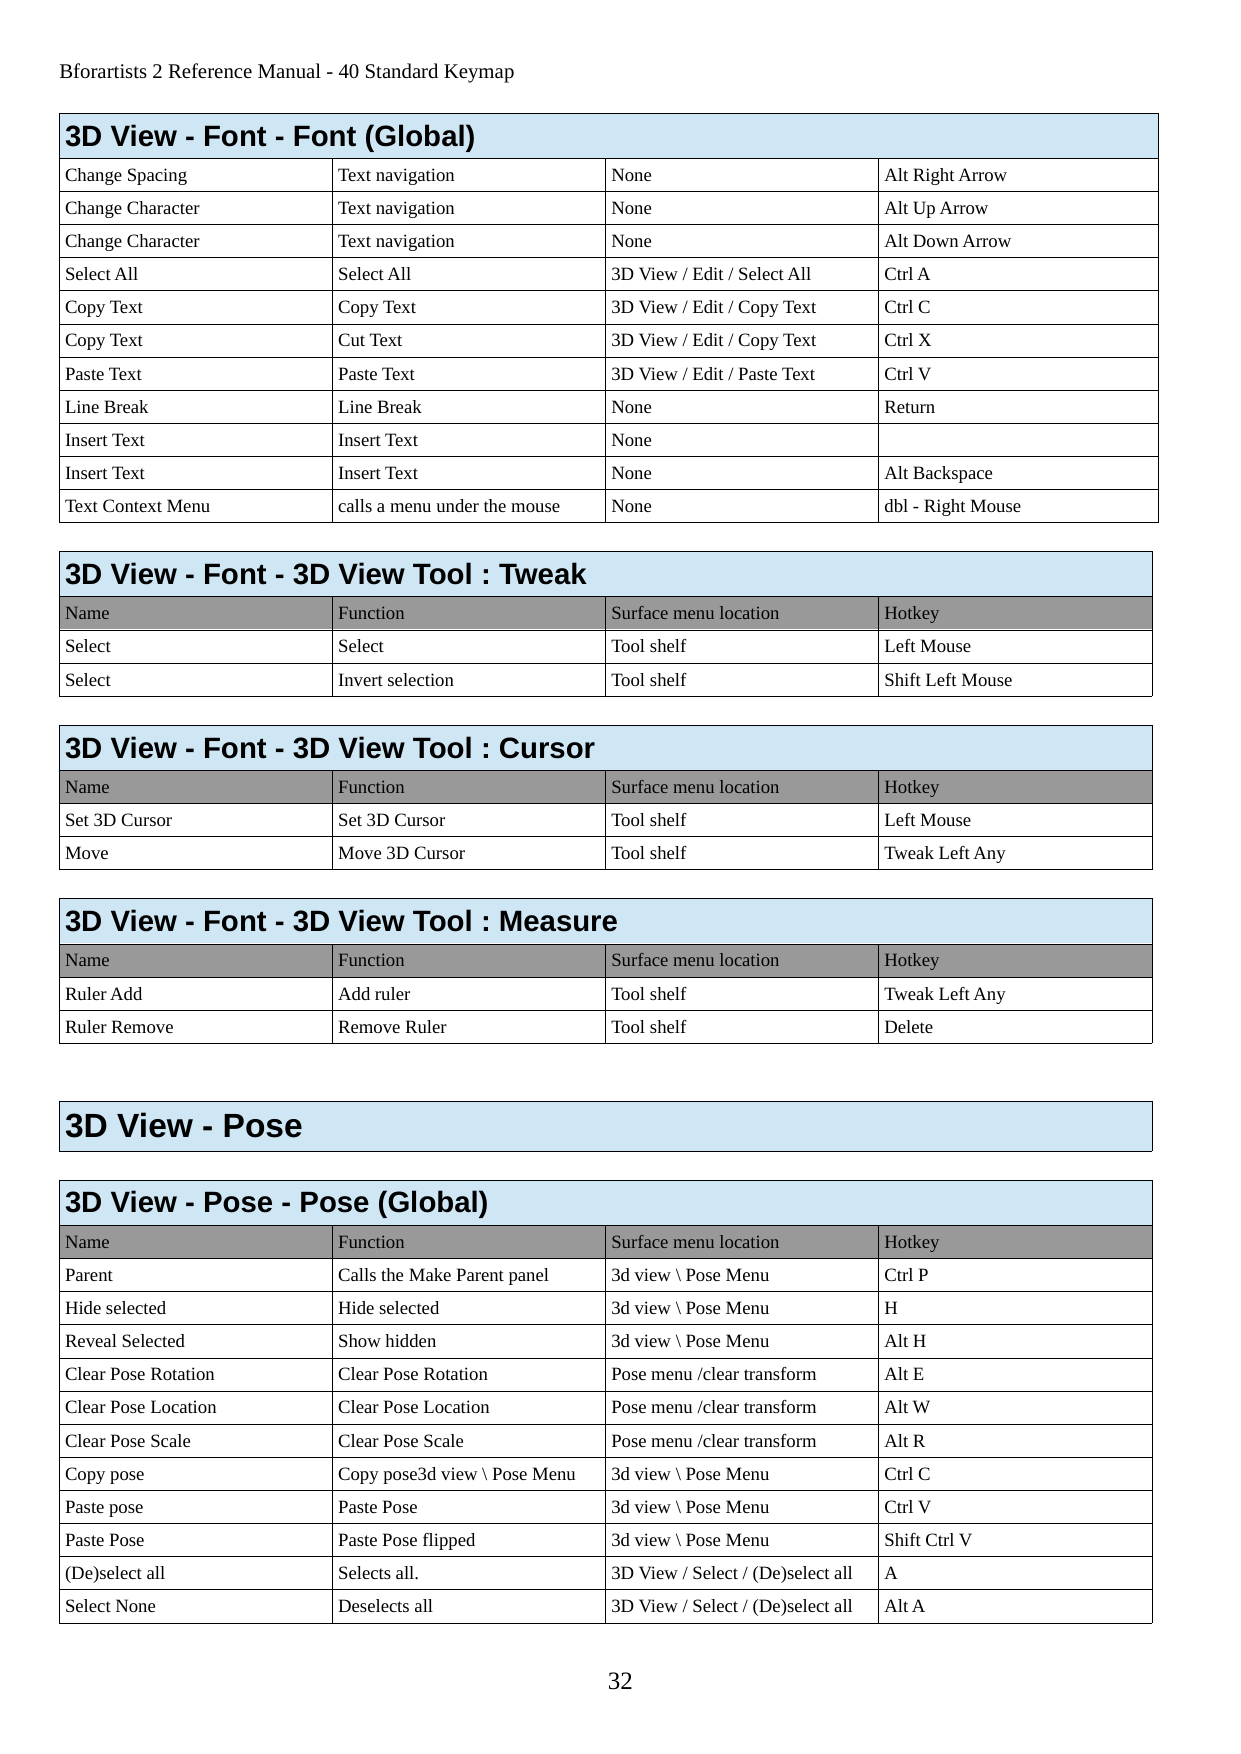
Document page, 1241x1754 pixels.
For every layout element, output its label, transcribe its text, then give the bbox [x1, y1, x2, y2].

table_cell Ruler Remove [60, 1011, 332, 1043]
table_cell 3d view \ Pose Menu [606, 1524, 878, 1556]
table_cell Tool shelf [606, 837, 878, 869]
table_cell Tweak Left Any [879, 837, 1152, 869]
table_cell Ruler Add [60, 978, 332, 1010]
table_cell Insert Text [60, 457, 332, 489]
table_cell Select All [60, 258, 332, 290]
table_cell None [606, 490, 878, 522]
table_cell Move [60, 837, 332, 869]
table_header 3D View - Pose - Pose (Global) [60, 1181, 1152, 1225]
table_cell Alt A [879, 1590, 1152, 1622]
table_cell Function [333, 597, 605, 629]
table_cell Hide selected [60, 1292, 332, 1324]
table_cell 3D View / Select / (De)select all [606, 1557, 878, 1589]
table_cell 3d view \ Pose Menu [606, 1458, 878, 1490]
table_cell Tool shelf [606, 1011, 878, 1043]
table_header 3D View - Font - Font (Global) [60, 114, 1158, 158]
table_cell Tweak Left Any [879, 978, 1152, 1010]
table_cell Pose menu /clear transform [606, 1425, 878, 1457]
table_cell Line Break [333, 391, 605, 423]
table_cell Copy pose3d view \ Pose Menu [333, 1458, 605, 1490]
table_cell Insert Text [60, 424, 332, 456]
table_cell Tool shelf [606, 664, 878, 696]
table_cell Surface menu location [606, 597, 878, 629]
table_cell Remove Ruler [333, 1011, 605, 1043]
table_cell Clear Pose Location [333, 1392, 605, 1424]
table_cell Function [333, 771, 605, 803]
table_cell Hotkey [879, 771, 1152, 803]
table_cell Hotkey [879, 945, 1152, 977]
table_cell Surface menu location [606, 945, 878, 977]
table_cell Text navigation [333, 225, 605, 257]
table_cell Name [60, 771, 332, 803]
table_cell Shift Left Mouse [879, 664, 1152, 696]
table_cell Text navigation [333, 159, 605, 191]
table_cell Hotkey [879, 1226, 1152, 1258]
table_cell Insert Text [333, 457, 605, 489]
table_header 3D View - Pose [60, 1102, 1152, 1151]
table_cell Left Mouse [879, 804, 1152, 836]
table_cell 3D View / Edit / Paste Text [606, 358, 878, 390]
table_cell Text navigation [333, 192, 605, 224]
table_cell None [606, 457, 878, 489]
table_cell Return [879, 391, 1158, 423]
table_cell Copy Text [60, 291, 332, 323]
table_cell Alt R [879, 1425, 1152, 1457]
table_cell H [879, 1292, 1152, 1324]
table_cell dbl - Right Mouse [879, 490, 1158, 522]
table_cell Hotkey [879, 597, 1152, 629]
table_cell Clear Pose Location [60, 1392, 332, 1424]
table_cell (De)select all [60, 1557, 332, 1589]
table_cell Shift Ctrl V [879, 1524, 1152, 1556]
table_cell Function [333, 1226, 605, 1258]
table_header 3D View - Font - 3D View Tool : Tweak [60, 552, 1152, 596]
table_cell A [879, 1557, 1152, 1589]
table_cell Reveal Selected [60, 1325, 332, 1357]
table_cell Copy Text [60, 325, 332, 357]
table_cell Tool shelf [606, 804, 878, 836]
table_cell Alt Down Arrow [879, 225, 1158, 257]
table_cell 3D View / Edit / Copy Text [606, 325, 878, 357]
table_cell Name [60, 1226, 332, 1258]
table_cell Copy pose [60, 1458, 332, 1490]
table_cell Ctrl C [879, 1458, 1152, 1490]
table_cell Cut Text [333, 325, 605, 357]
table_cell Insert Text [333, 424, 605, 456]
table_cell Ctrl V [879, 358, 1158, 390]
table_cell Move 3D Cursor [333, 837, 605, 869]
table_cell Parent [60, 1259, 332, 1291]
table_cell Ctrl C [879, 291, 1158, 323]
table_cell Hide selected [333, 1292, 605, 1324]
table_cell Selects all. [333, 1557, 605, 1589]
table_cell Clear Pose Scale [60, 1425, 332, 1457]
table_cell Change Spacing [60, 159, 332, 191]
table_cell Pose menu /clear transform [606, 1392, 878, 1424]
table_cell Paste Text [60, 358, 332, 390]
table_cell Alt Backspace [879, 457, 1158, 489]
table_cell Change Character [60, 225, 332, 257]
table_cell Alt E [879, 1359, 1152, 1391]
table_cell Copy Text [333, 291, 605, 323]
table_cell Paste Pose [60, 1524, 332, 1556]
table_cell Select [60, 664, 332, 696]
table_cell Select All [333, 258, 605, 290]
table_cell calls a menu under the mouse [333, 490, 605, 522]
table_cell Change Character [60, 192, 332, 224]
table_cell Ctrl P [879, 1259, 1152, 1291]
table_cell 3D View / Edit / Select All [606, 258, 878, 290]
table_cell Ctrl A [879, 258, 1158, 290]
table_cell Set 3D Cursor [333, 804, 605, 836]
table_cell None [606, 225, 878, 257]
table_cell Clear Pose Rotation [60, 1359, 332, 1391]
table_cell Select [60, 631, 332, 663]
table_cell Calls the Make Parent panel [333, 1259, 605, 1291]
table_cell Line Break [60, 391, 332, 423]
table_cell Delete [879, 1011, 1152, 1043]
table_cell Paste Pose [333, 1491, 605, 1523]
table_cell [879, 424, 1158, 456]
table_cell Alt Up Arrow [879, 192, 1158, 224]
table_cell Select [333, 631, 605, 663]
table_cell Name [60, 945, 332, 977]
table_cell Tool shelf [606, 631, 878, 663]
table_cell Alt W [879, 1392, 1152, 1424]
table_cell Left Mouse [879, 631, 1152, 663]
table_cell None [606, 391, 878, 423]
table_cell None [606, 192, 878, 224]
table_cell Surface menu location [606, 1226, 878, 1258]
table_cell Paste Text [333, 358, 605, 390]
table_cell Show hidden [333, 1325, 605, 1357]
table_cell Ctrl V [879, 1491, 1152, 1523]
table_cell Add ruler [333, 978, 605, 1010]
table_cell Select None [60, 1590, 332, 1622]
table_cell Alt H [879, 1325, 1152, 1357]
table_cell Ctrl X [879, 325, 1158, 357]
table_cell Paste Pose flipped [333, 1524, 605, 1556]
table_cell Set 3D Cursor [60, 804, 332, 836]
table_cell 3d view \ Pose Menu [606, 1292, 878, 1324]
table_cell Surface menu location [606, 771, 878, 803]
table_cell Deselects all [333, 1590, 605, 1622]
table_cell 3d view \ Pose Menu [606, 1259, 878, 1291]
table_cell None [606, 424, 878, 456]
table_cell Tool shelf [606, 978, 878, 1010]
table_cell Paste pose [60, 1491, 332, 1523]
table_cell Clear Pose Rotation [333, 1359, 605, 1391]
table_cell Invert selection [333, 664, 605, 696]
table_cell Name [60, 597, 332, 629]
table_cell 3D View / Edit / Copy Text [606, 291, 878, 323]
table_header 3D View - Font - 3D View Tool : Cursor [60, 726, 1152, 770]
table_cell Function [333, 945, 605, 977]
table_cell 3d view \ Pose Menu [606, 1491, 878, 1523]
table_cell Alt Right Arrow [879, 159, 1158, 191]
table_cell Clear Pose Scale [333, 1425, 605, 1457]
table_cell 3D View / Select / (De)select all [606, 1590, 878, 1622]
table_cell Pose menu /clear transform [606, 1359, 878, 1391]
table_cell Text Context Menu [60, 490, 332, 522]
table_cell 3d view \ Pose Menu [606, 1325, 878, 1357]
table_cell None [606, 159, 878, 191]
table_header 3D View - Font - 3D View Tool : Measure [60, 899, 1152, 943]
